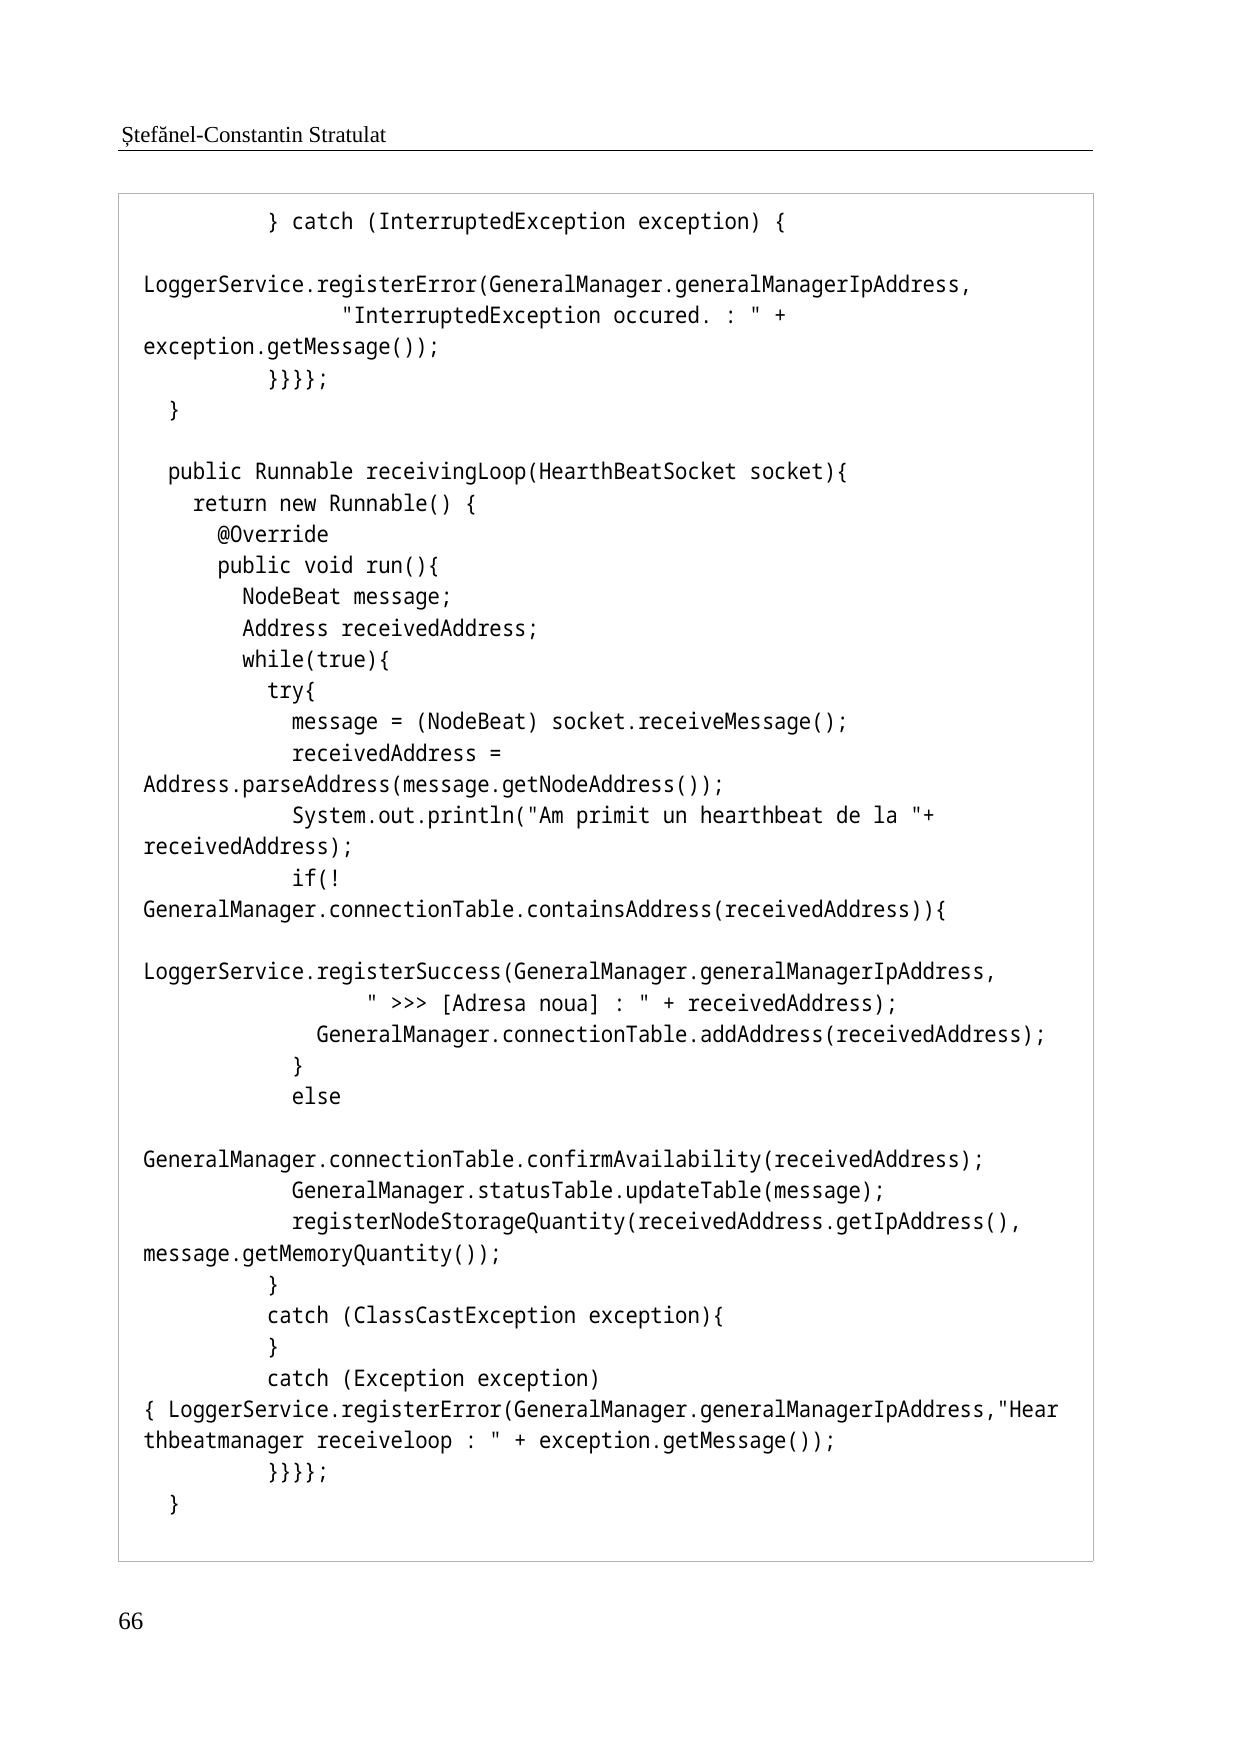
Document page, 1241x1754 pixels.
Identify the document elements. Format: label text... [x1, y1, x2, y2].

text Address receivedAddress; [119, 599, 1093, 630]
text else [119, 1068, 1093, 1099]
text public Runnable receivingLoop(HearthBeatSocket socket){ [119, 443, 1093, 474]
text GeneralManager.connectionTable.confirmAvailability(receivedAddress); [119, 1099, 1093, 1161]
text } [119, 1318, 1093, 1349]
text catch (ClassCastException exception){ [119, 1286, 1093, 1318]
text "InterruptedException occured. : " + exception.getMessage()); [119, 286, 1093, 349]
text return new Runnable() { [119, 474, 1093, 505]
text GeneralManager.connectionTable.addAddress(receivedAddress); [119, 1005, 1093, 1036]
text message = (NodeBeat) socket.receiveMessage(); [119, 693, 1093, 724]
text catch (Exception exception){ LoggerService.registerError(GeneralManager.generalManagerIpAddress,"Hearthbeatmanager receiveloop : " + exception.getMessage()); [119, 1349, 1093, 1443]
text registerNodeStorageQuantity(receivedAddress.getIpAddress(), message.getMemoryQuantity()); [119, 1193, 1093, 1255]
text NodeBeat message; [119, 568, 1093, 599]
text LoggerService.registerSuccess(GeneralManager.generalManagerIpAddress, [119, 911, 1093, 974]
text } [119, 380, 1093, 424]
text } [119, 1474, 1093, 1518]
text try{ [119, 661, 1093, 693]
text } [119, 1036, 1093, 1068]
text " >>> [Adresa noua] : " + receivedAddress); [119, 974, 1093, 1005]
text if(!GeneralManager.connectionTable.containsAddress(receivedAddress)){ [119, 849, 1093, 911]
text }}}}; [119, 349, 1093, 380]
text }}}}; [119, 1443, 1093, 1474]
text } [119, 1255, 1093, 1286]
text System.out.println("Am primit un hearthbeat de la "+ receivedAddress); [119, 786, 1093, 849]
text public void run(){ [119, 536, 1093, 568]
text LoggerService.registerError(GeneralManager.generalManagerIpAddress, [119, 224, 1093, 286]
text } catch (InterruptedException exception) { [119, 194, 1093, 224]
text @Override [119, 505, 1093, 536]
text GeneralManager.statusTable.updateTable(message); [119, 1161, 1093, 1193]
text receivedAddress = Address.parseAddress(message.getNodeAddress()); [119, 724, 1093, 786]
text while(true){ [119, 630, 1093, 661]
